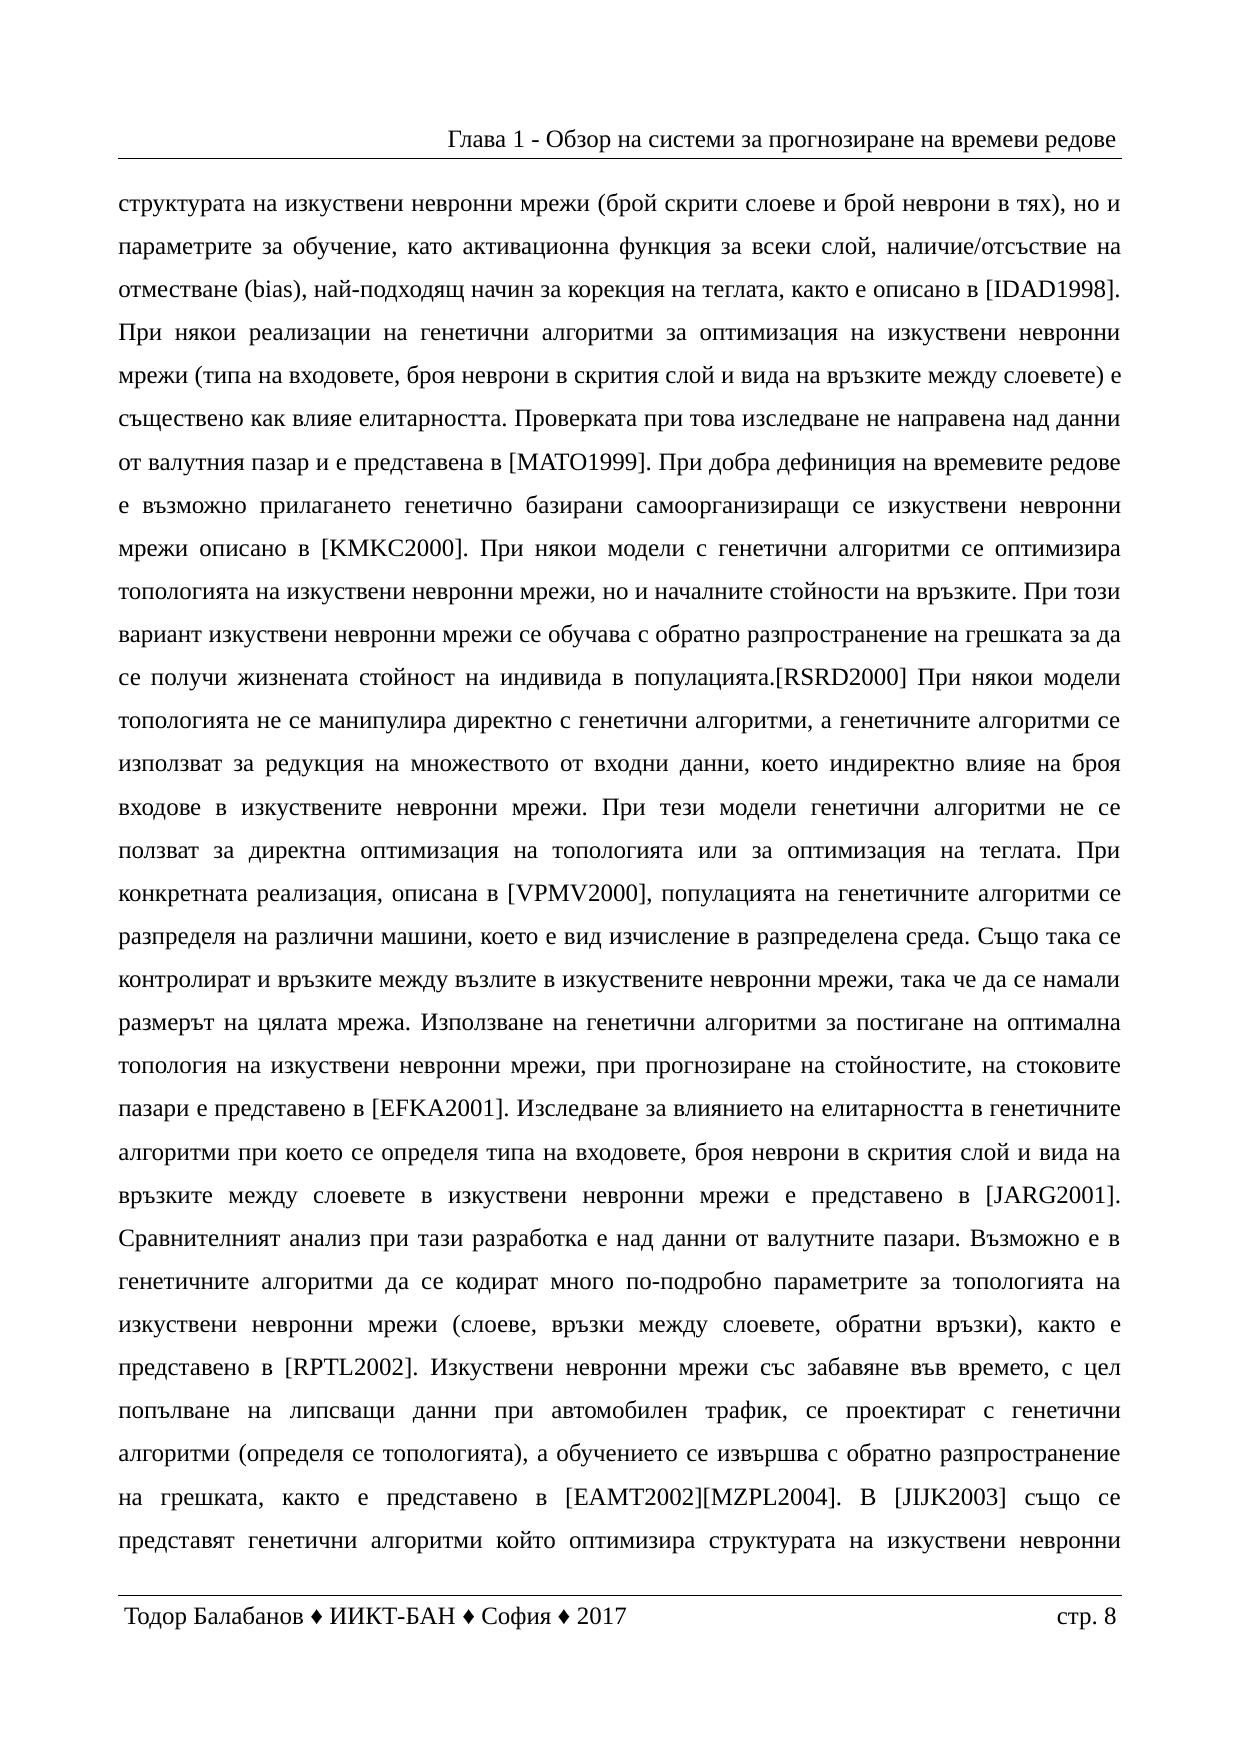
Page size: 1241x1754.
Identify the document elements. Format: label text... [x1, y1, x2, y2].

text структурата на изкуствени невронни мрежи (брой скрити слоеве и брой неврони в тях), но и параметрите за обучение, като активационна функция за всеки слой, наличие/отсъствие на отместване (bias), най-подходящ начин за корекция на теглата, както е описано в [IDAD1998]. При някои реализации на генетични алгоритми за оптимизация на изкуствени невронни мрежи (типа на входовете, броя неврони в скрития слой и вида на връзките между слоевете) е съществено как влияе елитарността. Проверката при това изследване не направена над данни от валутния пазар и е представена в [MATO1999]. При добра дефиниция на времевите редове е възможно прилагането генетично базирани самоорганизиращи се изкуствени невронни мрежи описано в [KMKC2000]. При някои модели с генетични алгоритми се оптимизира топологията на изкуствени невронни мрежи, но и началните стойности на връзките. При този вариант изкуствени невронни мрежи се обучава с обратно разпространение на грешката за да се получи жизнената стойност на индивида в популацията.[RSRD2000] При някои модели топологията не се манипулира директно с генетични алгоритми, а генетичните алгоритми се използват за редукция на множеството от входни данни, което индиректно влияе на броя входове в изкуствените невронни мрежи. При тези модели генетични алгоритми не се ползват за директна оптимизация на топологията или за оптимизация на теглата. При конкретната реализация, описана в [VPMV2000], популацията на генетичните алгоритми се разпределя на различни машини, което е вид изчисление в разпределена среда. Също така се контролират и връзките между възлите в изкуствените невронни мрежи, така че да се намали размерът на цялата мрежа. Използване на генетични алгоритми за постигане на оптимална топология на изкуствени невронни мрежи, при прогнозиране на стойностите, на стоковите пазари е представено в [EFKA2001]. Изследване за влиянието на елитарността в генетичните алгоритми при което се определя типа на входовете, броя неврони в скрития слой и вида на връзките между слоевете в изкуствени невронни мрежи е представено в [JARG2001]. Сравнителният анализ при тази разработка е над данни от валутните пазари. Възможно е в генетичните алгоритми да се кодират много по-подробно параметрите за топологията на изкуствени невронни мрежи (слоеве, връзки между слоевете, обратни връзки), както е представено в [RPTL2002]. Изкуствени невронни мрежи със забавяне във времето, с цел попълване на липсващи данни при автомобилен трафик, се проектират с генетични алгоритми (определя се топологията), а обучението се извършва с обратно разпространение на грешката, както е представено в [EAMT2002][MZPL2004]. В [JIJK2003] също се представят генетични алгоритми който оптимизира структурата на изкуствени невронни [118, 188, 1122, 1553]
